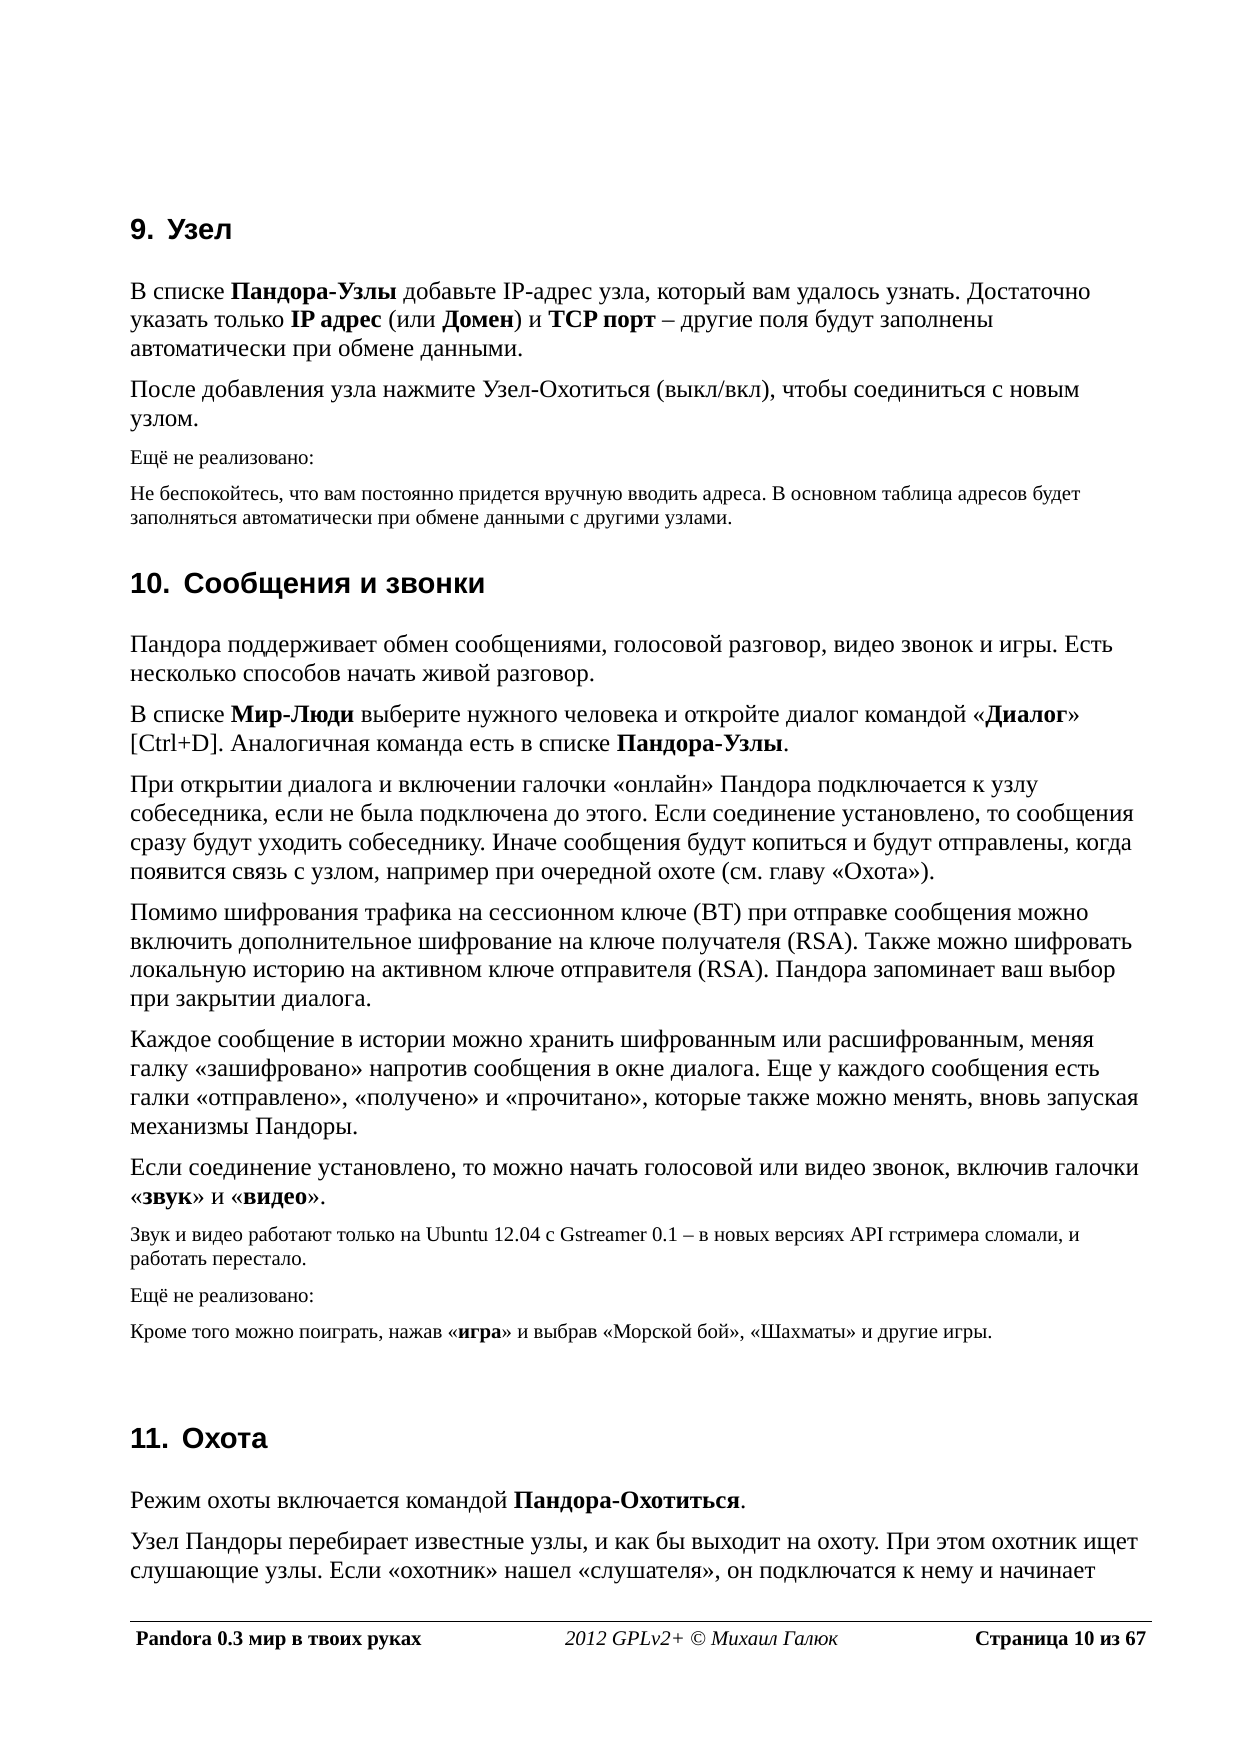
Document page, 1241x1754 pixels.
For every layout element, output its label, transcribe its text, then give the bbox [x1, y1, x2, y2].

text Не беспокойтесь, что вам постоянно придется вручную вводить адреса. В основном таблица адресов будет заполняться автоматически при обмене данными с другими узлами. [130, 481, 1152, 529]
text После добавления узла нажмите Узел-Охотиться (выкл/вкл), чтобы соединиться с новым узлом. [130, 374, 1152, 432]
text Помимо шифрования трафика на сессионном ключе (BT) при отправке сообщения можно включить дополнительное шифрование на ключе получателя (RSA). Также можно шифровать локальную историю на активном ключе отправителя (RSA). Пандора запоминает ваш выбор при закрытии диалога. [130, 897, 1152, 1012]
text Если соединение установлено, то можно начать голосовой или видео звонок, включив галочки «звук» и «видео». [130, 1152, 1152, 1209]
text Пандора поддерживает обмен сообщениями, голосовой разговор, видео звонок и игры. Есть несколько способов начать живой разговор. [130, 629, 1152, 687]
text Кроме того можно поиграть, нажав «игра» и выбрав «Морской бой», «Шахматы» и другие игры. [130, 1319, 1152, 1343]
text Каждое сообщение в истории можно хранить шифрованным или расшифрованным, меняя галку «зашифровано» напротив сообщения в окне диалога. Еще у каждого сообщения есть галки «отправлено», «получено» и «прочитано», которые также можно менять, вновь запуская механизмы Пандоры. [130, 1024, 1152, 1139]
text В списке Пандора-Узлы добавьте IP-адрес узла, который вам удалось узнать. Достаточно указать только IP адрес (или Домен) и TCP порт – другие поля будут заполнены автоматически при обмене данными. [130, 276, 1152, 362]
text Узел Пандоры перебирает известные узлы, и как бы выходит на охоту. При этом охотник ищет слушающие узлы. Если «охотник» нашел «слушателя», он подключатся к нему и начинает [130, 1526, 1152, 1584]
subtitle Охота [130, 1421, 1152, 1455]
subtitle Узел [130, 212, 1152, 246]
subtitle Сообщения и звонки [130, 566, 1152, 599]
text Звук и видео работают только на Ubuntu 12.04 с Gstreamer 0.1 – в новых версиях API гстримера сломали, и работать перестало. [130, 1222, 1152, 1270]
text Ещё не реализовано: [130, 1283, 1152, 1307]
text При открытии диалога и включении галочки «онлайн» Пандора подключается к узлу собеседника, если не была подключена до этого. Если соединение установлено, то сообщения сразу будут уходить собеседнику. Иначе сообщения будут копиться и будут отправлены, когда появится связь с узлом, например при очередной охоте (см. главу «Охота»). [130, 769, 1152, 884]
text Режим охоты включается командой Пандора-Охотиться. [130, 1485, 1152, 1514]
text В списке Мир-Люди выберите нужного человека и откройте диалог командой «Диалог» [Ctrl+D]. Аналогичная команда есть в списке Пандора-Узлы. [130, 699, 1152, 757]
text Ещё не реализовано: [130, 444, 1152, 469]
